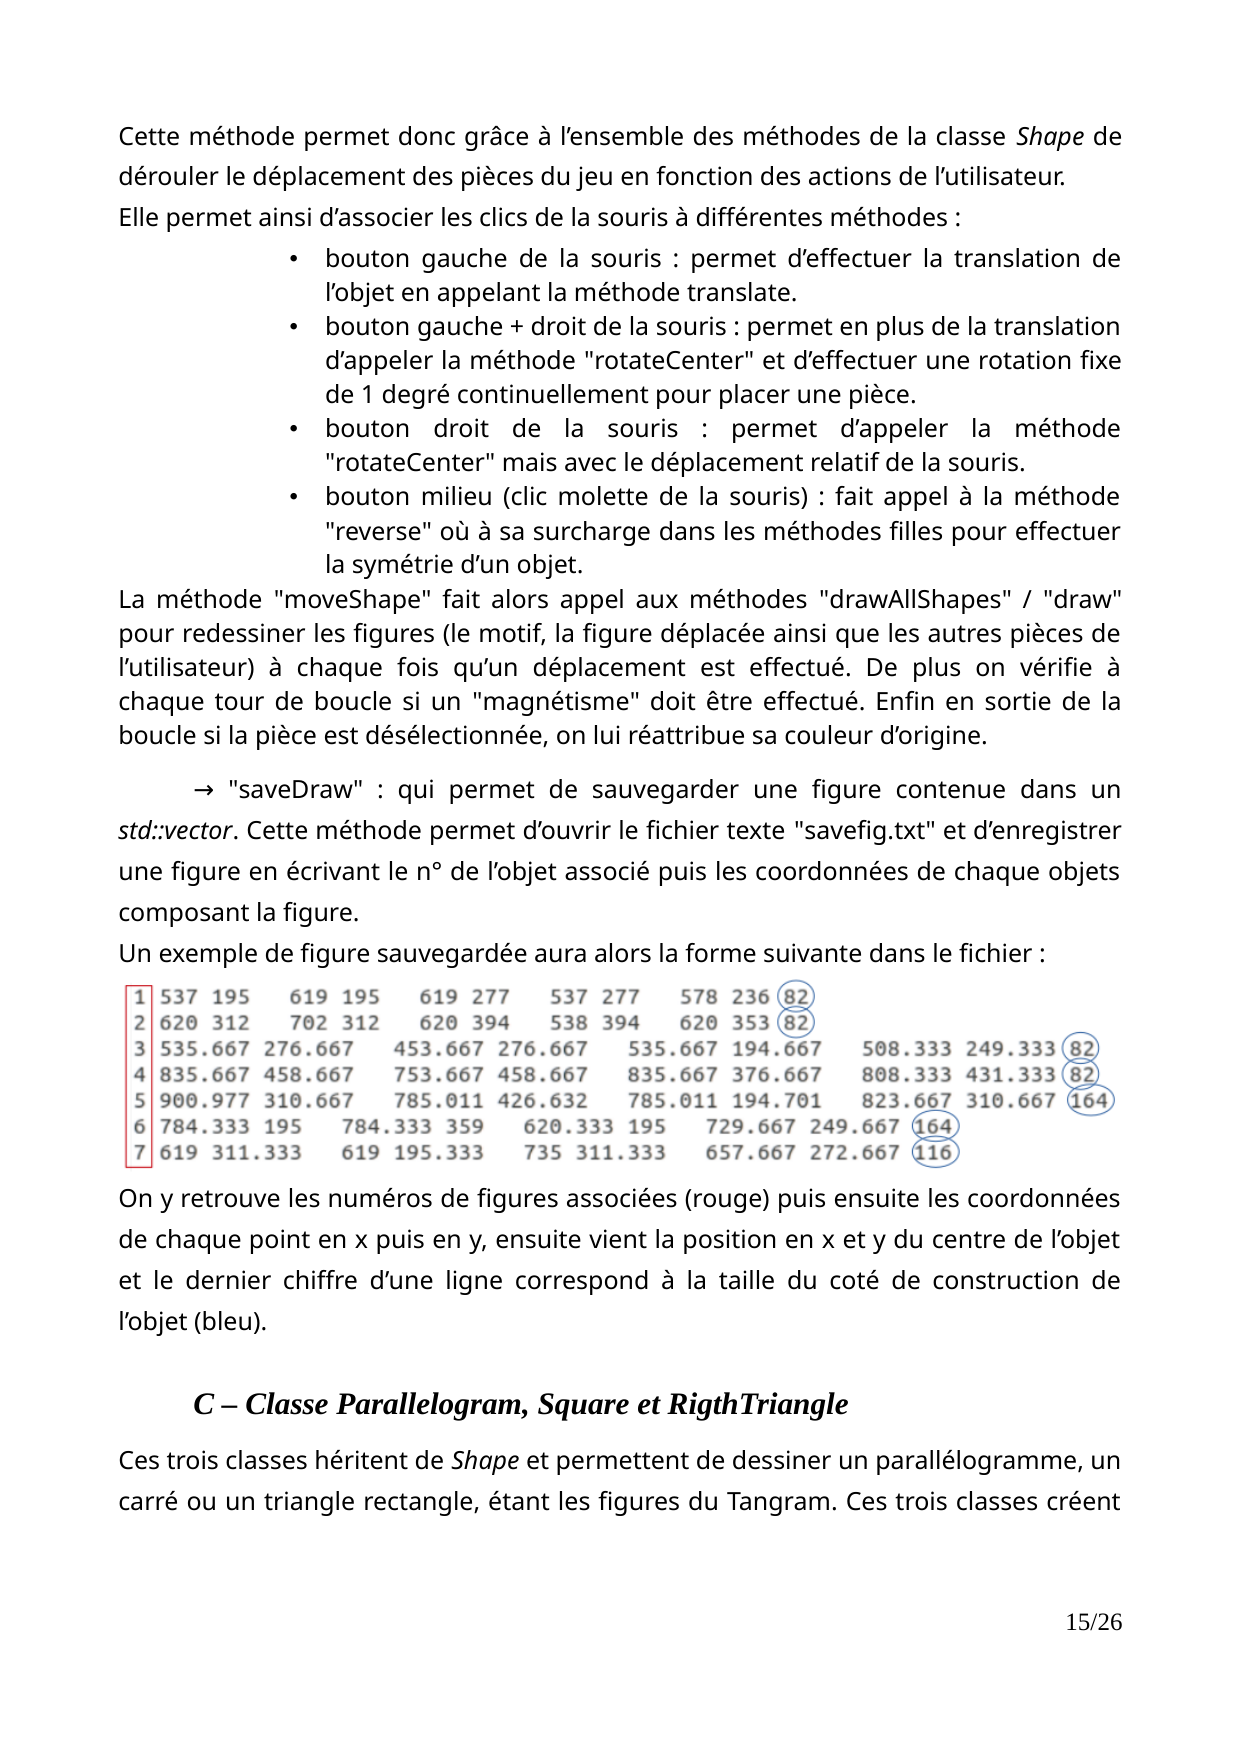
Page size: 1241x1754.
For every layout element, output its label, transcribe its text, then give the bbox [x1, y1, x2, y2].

text C – Classe Parallelogram, Square et RigthTriangle [118, 1385, 1122, 1421]
text On y retrouve les numéros de figures associées (rouge) puis ensuite les coordonnées de chaque point en x puis en y, ensuite vient la position en x et y du centre de l’objet et le dernier chiffre d’une ligne correspond à la taille du coté de construction de l’objet (bleu). [118, 1175, 1122, 1338]
list bouton gauche + droit de la souris : permet en plus de la translation d’appeler la méthode "rotateCenter" et d’effectuer une rotation fixe de 1 degré continuellement pour placer une pièce. [289, 309, 1122, 411]
list bouton gauche de la souris : permet d’effectuer la translation de l’objet en appelant la méthode translate. [289, 241, 1122, 309]
text Un exemple de figure sauvegardée aura alors la forme suivante dans le fichier : [118, 935, 1122, 969]
picture [118, 976, 1123, 1175]
text Elle permet ainsi d’associer les clics de la souris à différentes méthodes : [118, 200, 1122, 234]
text La méthode "moveShape" fait alors appel aux méthodes "drawAllShapes" / "draw" pour redessiner les figures (le motif, la figure déplacée ainsi que les autres pièces de l’utilisateur) à chaque fois qu’un déplacement est effectué. De plus on vérifie à chaque tour de boucle si un "magnétisme" doit être effectué. Enfin en sortie de la boucle si la pièce est désélectionnée, on lui réattribue sa couleur d’origine. [118, 581, 1122, 752]
text → "saveDraw" : qui permet de sauvegarder une figure contenue dans un std::vector. Cette méthode permet d’ouvrir le fichier texte "savefig.txt" et d’enregistrer une figure en écrivant le n° de l’objet associé puis les coordonnées de chaque objets composant la figure. [118, 772, 1122, 928]
list bouton droit de la souris : permet d’appeler la méthode "rotateCenter" mais avec le déplacement relatif de la souris. [289, 411, 1122, 479]
text Cette méthode permet donc grâce à l’ensemble des méthodes de la classe Shape de dérouler le déplacement des pièces du jeu en fonction des actions de l’utilisateur. [118, 118, 1122, 193]
text Ces trois classes héritent de Shape et permettent de dessiner un parallélogramme, un carré ou un triangle rectangle, étant les figures du Tangram. Ces trois classes créent [118, 1443, 1122, 1518]
list bouton milieu (clic molette de la souris) : fait appel à la méthode "reverse" où à sa surcharge dans les méthodes filles pour effectuer la symétrie d’un objet. [289, 479, 1122, 581]
